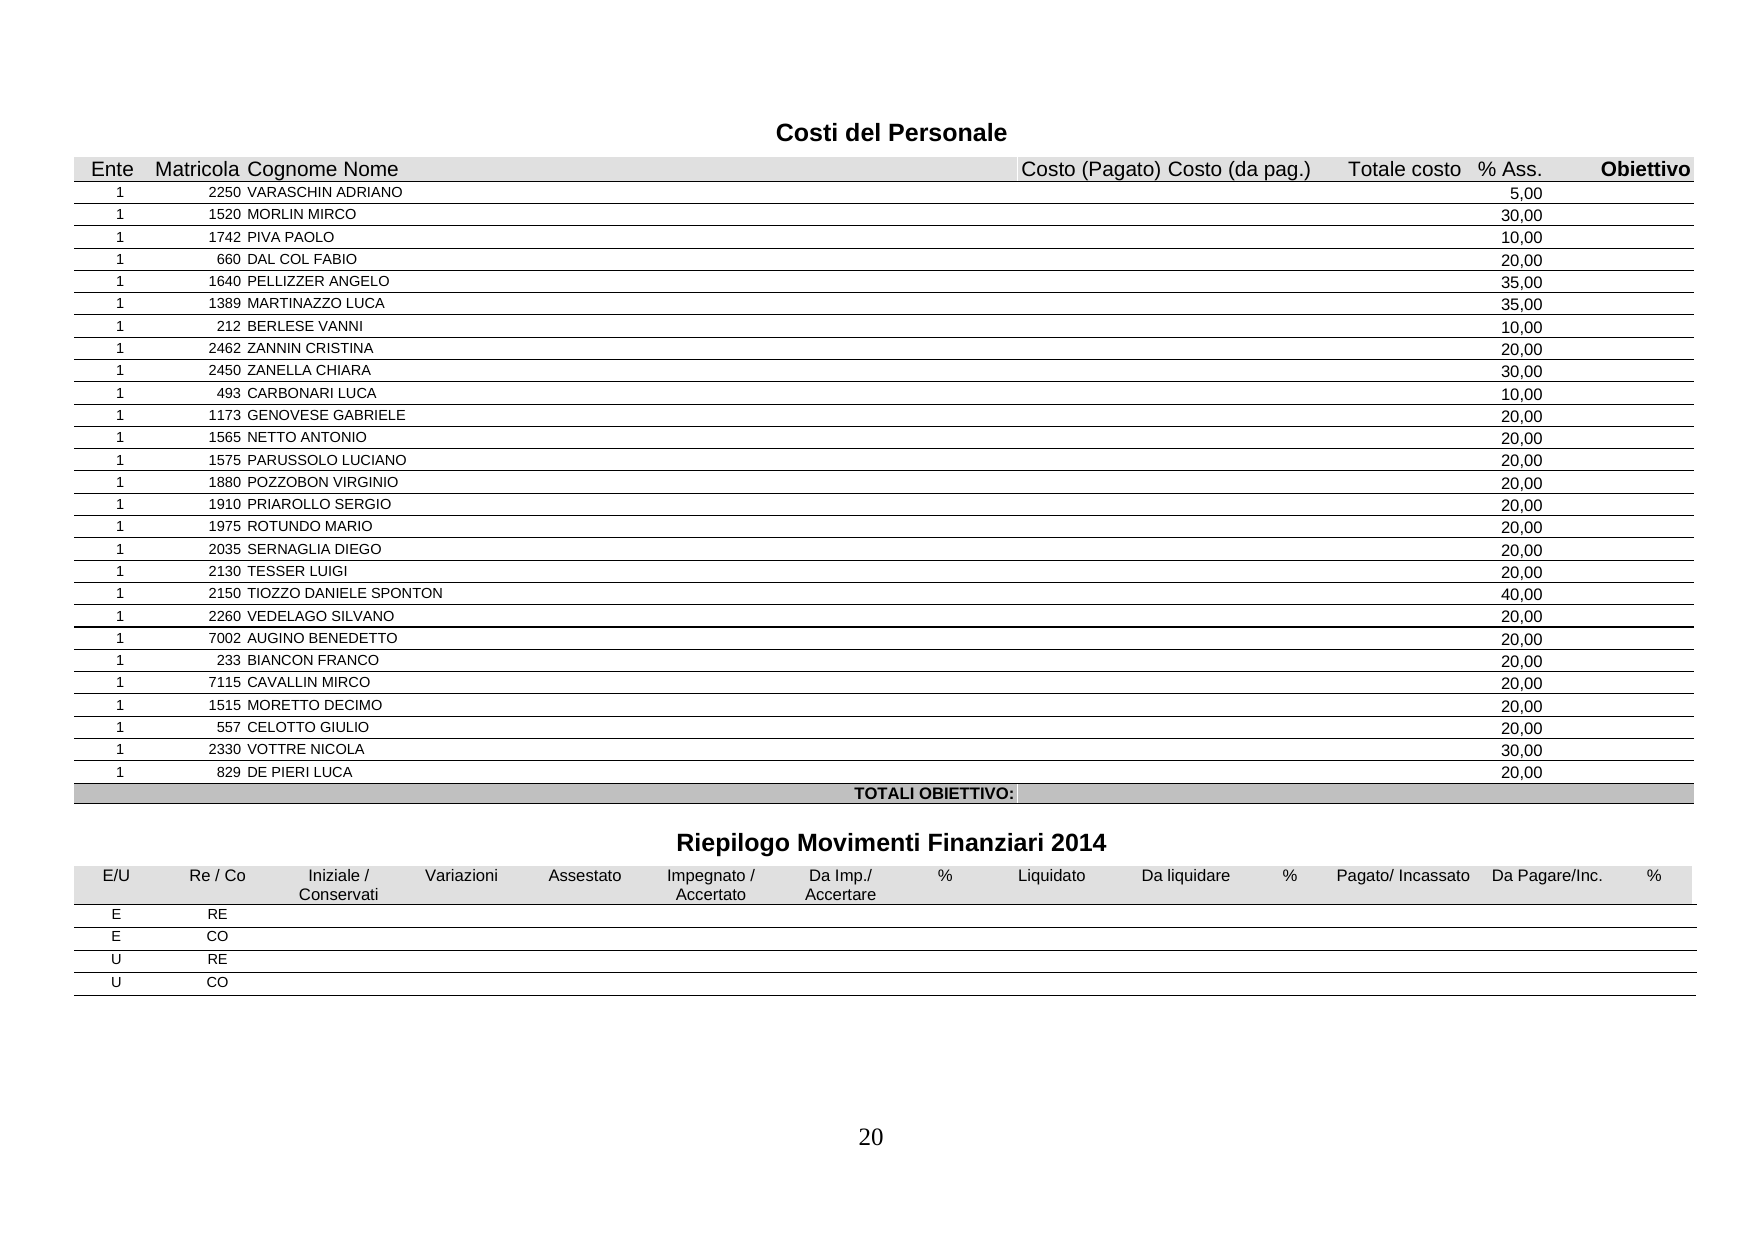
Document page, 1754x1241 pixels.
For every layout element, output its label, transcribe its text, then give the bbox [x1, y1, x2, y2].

table_cell 5,00 [1464, 182, 1546, 203]
table_header Matricola [150, 157, 244, 181]
table_cell 20,00 [1464, 650, 1546, 671]
table_cell 20,00 [1464, 471, 1546, 493]
table_cell [1546, 182, 1694, 203]
table_cell VOTTRE NICOLA [244, 739, 1017, 760]
table_cell [1164, 293, 1314, 314]
table_cell 1 [74, 694, 150, 716]
table_cell [1018, 494, 1164, 515]
table_header % Ass. [1464, 157, 1546, 181]
table_header % [1616, 866, 1692, 904]
table_header [983, 928, 1122, 945]
table_cell 1389 [150, 293, 244, 314]
table_header Re / Co [158, 866, 276, 904]
table_header [646, 973, 774, 990]
table_cell 1 [74, 405, 150, 426]
table_cell [1018, 516, 1164, 537]
table_cell [1018, 694, 1164, 716]
table_cell [1314, 405, 1464, 426]
table_cell E [74, 905, 158, 922]
table_header [1330, 973, 1481, 990]
table_cell [1314, 293, 1464, 314]
table_cell 493 [150, 382, 244, 403]
table_cell 1 [74, 605, 150, 626]
table_header CO [158, 928, 277, 945]
table_header U [74, 951, 158, 967]
table_cell [1546, 494, 1694, 515]
table_cell 20,00 [1464, 405, 1546, 426]
table_cell 30,00 [1464, 360, 1546, 381]
table_cell [1546, 538, 1694, 559]
table_cell 1 [74, 449, 150, 470]
table_header [402, 928, 524, 945]
table_cell [1314, 315, 1464, 337]
table_header E [74, 928, 158, 945]
table_cell [1018, 338, 1164, 359]
table_cell 10,00 [1464, 382, 1546, 403]
table_cell [1314, 561, 1464, 582]
table_cell [1164, 494, 1314, 515]
table_cell 1880 [150, 471, 244, 493]
table_cell CELOTTO GIULIO [244, 717, 1017, 738]
table_cell [1546, 427, 1694, 448]
table_cell [1546, 315, 1694, 337]
table_cell BIANCON FRANCO [244, 650, 1017, 671]
table_cell [1018, 271, 1164, 292]
table_cell [1314, 494, 1464, 515]
table_cell 1 [74, 561, 150, 582]
table_cell 20,00 [1464, 672, 1546, 693]
table_cell 7115 [150, 672, 244, 693]
table_cell [1164, 672, 1314, 693]
table_header [524, 973, 646, 990]
table_header [908, 951, 983, 967]
table_cell [1546, 739, 1694, 760]
table_header [524, 951, 646, 967]
table_cell 20,00 [1464, 249, 1546, 270]
table_cell [1164, 717, 1314, 738]
table_cell 1 [74, 271, 150, 292]
table_header [774, 928, 908, 945]
table_cell [1018, 761, 1164, 782]
table_cell [1018, 628, 1164, 649]
table_cell [1546, 405, 1694, 426]
table_header Ente [74, 157, 150, 181]
table_cell [1164, 449, 1314, 470]
table_cell 1 [74, 494, 150, 515]
table_header [646, 951, 774, 967]
table_cell [1546, 360, 1694, 381]
table_header [1481, 951, 1621, 967]
table_cell [1546, 694, 1694, 716]
table_cell [1314, 628, 1464, 649]
table_cell [1018, 449, 1164, 470]
table_cell [1314, 449, 1464, 470]
table_cell 10,00 [1464, 226, 1546, 247]
table_cell 1975 [150, 516, 244, 537]
table_cell [1251, 905, 1328, 922]
table_cell [1164, 561, 1314, 582]
table_cell [1314, 360, 1464, 381]
table_cell [522, 905, 643, 922]
table_cell [1546, 471, 1694, 493]
table_header [774, 973, 908, 990]
table_cell 1173 [150, 405, 244, 426]
table_cell [983, 905, 1121, 922]
table_cell PELLIZZER ANGELO [244, 271, 1017, 292]
table_cell [1314, 226, 1464, 247]
table_cell [1018, 784, 1164, 803]
table_cell [1546, 784, 1694, 803]
table_cell 1 [74, 717, 150, 738]
table_cell CAVALLIN MIRCO [244, 672, 1017, 693]
table_header [1253, 928, 1330, 945]
table_cell [1018, 650, 1164, 671]
table_cell NETTO ANTONIO [244, 427, 1017, 448]
table_cell 20,00 [1464, 628, 1546, 649]
table_header [983, 951, 1122, 967]
table_cell [1164, 182, 1314, 203]
table_cell 1 [74, 382, 150, 403]
table_cell 20,00 [1464, 605, 1546, 626]
table_cell [1164, 628, 1314, 649]
table_cell 1 [74, 516, 150, 537]
table_cell MORLIN MIRCO [244, 204, 1017, 225]
table_cell 2250 [150, 182, 244, 203]
table_cell 1 [74, 338, 150, 359]
table_cell [1164, 471, 1314, 493]
table_cell MORETTO DECIMO [244, 694, 1017, 716]
table_cell CARBONARI LUCA [244, 382, 1017, 403]
table_cell [1314, 427, 1464, 448]
table_cell [1314, 583, 1464, 604]
table_cell [1164, 405, 1314, 426]
table_cell RE [158, 905, 276, 922]
table_cell 1 [74, 739, 150, 760]
table_cell ROTUNDO MARIO [244, 516, 1017, 537]
table_cell 7002 [150, 628, 244, 649]
table_header [277, 951, 402, 967]
table_cell 1 [74, 226, 150, 247]
table_header [908, 928, 983, 945]
table_cell [1018, 583, 1164, 604]
table_cell [1546, 761, 1694, 782]
table_header CO [158, 973, 277, 990]
table_cell 20,00 [1464, 538, 1546, 559]
table_cell [1314, 761, 1464, 782]
table_cell 1 [74, 427, 150, 448]
table_cell 2260 [150, 605, 244, 626]
table_cell 20,00 [1464, 694, 1546, 716]
table_cell 1 [74, 471, 150, 493]
table_cell [401, 905, 522, 922]
table_cell [1464, 784, 1546, 803]
table_header [774, 951, 908, 967]
table_header % [1251, 866, 1328, 904]
table_header [1122, 951, 1253, 967]
table_cell 10,00 [1464, 315, 1546, 337]
table_cell [1018, 538, 1164, 559]
table_header Da liquidare [1121, 866, 1251, 904]
table_cell [1314, 471, 1464, 493]
table_cell 2150 [150, 583, 244, 604]
table_cell 1 [74, 761, 150, 782]
table_cell [1018, 427, 1164, 448]
table_cell 1 [74, 650, 150, 671]
table_cell [1018, 405, 1164, 426]
table_cell [1314, 516, 1464, 537]
table_cell 2450 [150, 360, 244, 381]
table_cell [1018, 717, 1164, 738]
table_cell GENOVESE GABRIELE [244, 405, 1017, 426]
table_cell [1546, 226, 1694, 247]
table_cell 40,00 [1464, 583, 1546, 604]
table_header [1122, 973, 1253, 990]
table_cell [1164, 650, 1314, 671]
table_cell [1164, 360, 1314, 381]
table_header [1692, 866, 1697, 904]
table_cell [1018, 672, 1164, 693]
table_cell DAL COL FABIO [244, 249, 1017, 270]
table_header [1330, 928, 1481, 945]
table_cell [1546, 583, 1694, 604]
table_cell VARASCHIN ADRIANO [244, 182, 1017, 203]
table_header Costo (Pagato) [1018, 157, 1164, 181]
table_cell [1314, 271, 1464, 292]
table_cell 1 [74, 315, 150, 337]
table_cell 1575 [150, 449, 244, 470]
table_header Costo (da pag.) [1164, 157, 1314, 181]
table_cell [1018, 204, 1164, 225]
table_cell 1 [74, 182, 150, 203]
table_cell [1546, 382, 1694, 403]
table_cell AUGINO BENEDETTO [244, 628, 1017, 649]
table_cell [1121, 905, 1251, 922]
table_cell 1742 [150, 226, 244, 247]
table_cell [1546, 449, 1694, 470]
table_cell [1018, 471, 1164, 493]
table_header Totale costo [1314, 157, 1464, 181]
table_cell [1164, 204, 1314, 225]
table_cell [1546, 561, 1694, 582]
table_cell 2035 [150, 538, 244, 559]
table_cell [1164, 516, 1314, 537]
table_cell [1018, 293, 1164, 314]
table_cell [1164, 315, 1314, 337]
text Costi del Personale [71, 118, 1712, 147]
table_cell [1616, 905, 1697, 922]
table_cell TIOZZO DANIELE SPONTON [244, 583, 1017, 604]
table_cell [1314, 204, 1464, 225]
table_header [1122, 928, 1253, 945]
table_header [524, 928, 646, 945]
table_cell [1546, 516, 1694, 537]
table_cell [1164, 382, 1314, 403]
table_cell TESSER LUIGI [244, 561, 1017, 582]
table_cell [1314, 338, 1464, 359]
table_cell 1 [74, 249, 150, 270]
table_cell [1314, 650, 1464, 671]
table_header [1253, 951, 1330, 967]
table_cell [1018, 249, 1164, 270]
table_cell [1018, 182, 1164, 203]
table_header [277, 928, 402, 945]
table_cell 20,00 [1464, 717, 1546, 738]
table_cell [1546, 605, 1694, 626]
table_cell [1314, 717, 1464, 738]
table_header [983, 973, 1122, 990]
table_cell [1314, 182, 1464, 203]
table_header U [74, 973, 158, 990]
table_cell 1 [74, 204, 150, 225]
table_header [402, 951, 524, 967]
table_header E/U [74, 866, 158, 904]
table_header [1621, 928, 1697, 945]
table_cell [1546, 249, 1694, 270]
table_cell [1164, 427, 1314, 448]
table_cell [1546, 204, 1694, 225]
table_cell 35,00 [1464, 271, 1546, 292]
table_cell [1164, 538, 1314, 559]
text Riepilogo Movimenti Finanziari 2014 [71, 828, 1712, 856]
table_cell 30,00 [1464, 739, 1546, 760]
table_cell 233 [150, 650, 244, 671]
table_cell 660 [150, 249, 244, 270]
table_cell 20,00 [1464, 761, 1546, 782]
table_header [1481, 973, 1621, 990]
table_cell 30,00 [1464, 204, 1546, 225]
table_header [1481, 928, 1621, 945]
table_cell 1640 [150, 271, 244, 292]
table_cell [276, 905, 401, 922]
table_cell [1018, 739, 1164, 760]
table_cell [1546, 338, 1694, 359]
table_header [1621, 973, 1697, 990]
table_cell [1546, 293, 1694, 314]
table_header RE [158, 951, 277, 967]
table_header [74, 996, 1696, 1001]
table_header Cognome Nome [244, 157, 1017, 181]
table_header [646, 928, 774, 945]
table_cell [1018, 226, 1164, 247]
table_cell SERNAGLIA DIEGO [244, 538, 1017, 559]
table_cell [1546, 672, 1694, 693]
table_cell TOTALI OBIETTIVO: [74, 784, 1017, 803]
table_cell 2462 [150, 338, 244, 359]
table_cell [1546, 271, 1694, 292]
table_cell 20,00 [1464, 494, 1546, 515]
table_cell [1164, 605, 1314, 626]
table_cell MARTINAZZO LUCA [244, 293, 1017, 314]
table_header Obiettivo [1546, 157, 1694, 181]
table_cell [1314, 382, 1464, 403]
table_cell [774, 905, 907, 922]
table_header Pagato/ Incassato [1328, 866, 1478, 904]
table_cell 1 [74, 628, 150, 649]
table_cell 1565 [150, 427, 244, 448]
table_header [1621, 951, 1697, 967]
table_cell 20,00 [1464, 561, 1546, 582]
table_cell BERLESE VANNI [244, 315, 1017, 337]
table_cell 1 [74, 360, 150, 381]
table_cell 1 [74, 672, 150, 693]
table_cell 1515 [150, 694, 244, 716]
table_cell [1018, 605, 1164, 626]
table_cell [1164, 338, 1314, 359]
table_cell ZANNIN CRISTINA [244, 338, 1017, 359]
table_header Assestato [522, 866, 648, 904]
table_cell [1314, 694, 1464, 716]
table_cell [1164, 694, 1314, 716]
table_cell [1314, 739, 1464, 760]
table_header [402, 973, 524, 990]
table_cell [1164, 226, 1314, 247]
table_cell POZZOBON VIRGINIO [244, 471, 1017, 493]
table_header Da Pagare/Inc. [1478, 866, 1616, 904]
table_cell 20,00 [1464, 516, 1546, 537]
table_header Liquidato [983, 866, 1121, 904]
table_cell [1314, 605, 1464, 626]
table_header Da Imp./ Accertare [774, 866, 907, 904]
table_cell [1164, 739, 1314, 760]
table_cell 20,00 [1464, 427, 1546, 448]
table_cell [907, 905, 983, 922]
table_cell [1478, 905, 1616, 922]
table_cell [1018, 561, 1164, 582]
table_cell PRIAROLLO SERGIO [244, 494, 1017, 515]
table_cell DE PIERI LUCA [244, 761, 1017, 782]
table_cell [1164, 271, 1314, 292]
table_cell 20,00 [1464, 449, 1546, 470]
table_cell [1546, 717, 1694, 738]
table_cell [1328, 905, 1478, 922]
table_cell [1018, 382, 1164, 403]
table_cell 829 [150, 761, 244, 782]
table_cell [1164, 249, 1314, 270]
table_cell 557 [150, 717, 244, 738]
table_cell [1018, 315, 1164, 337]
table_cell [1314, 672, 1464, 693]
table_cell [1164, 583, 1314, 604]
table_cell 1 [74, 583, 150, 604]
table_cell [1546, 628, 1694, 649]
table_cell 2330 [150, 739, 244, 760]
table_cell [643, 905, 774, 922]
table_cell PARUSSOLO LUCIANO [244, 449, 1017, 470]
table_header [1253, 973, 1330, 990]
table_header [908, 973, 983, 990]
table_header [277, 973, 402, 990]
table_cell [1314, 784, 1464, 803]
table_header Impegnato / Accertato [648, 866, 774, 904]
table_cell [1314, 249, 1464, 270]
table_cell [1314, 538, 1464, 559]
table_cell 35,00 [1464, 293, 1546, 314]
table_cell 20,00 [1464, 338, 1546, 359]
table_cell [1164, 761, 1314, 782]
table_cell ZANELLA CHIARA [244, 360, 1017, 381]
table_cell 2130 [150, 561, 244, 582]
table_cell 1520 [150, 204, 244, 225]
table_header Iniziale / Conservati [276, 866, 401, 904]
table_cell 1 [74, 538, 150, 559]
table_cell [1018, 360, 1164, 381]
table_cell 1910 [150, 494, 244, 515]
table_header Variazioni [401, 866, 522, 904]
table_cell 1 [74, 293, 150, 314]
table_cell 212 [150, 315, 244, 337]
table_cell [1164, 784, 1314, 803]
table_cell VEDELAGO SILVANO [244, 605, 1017, 626]
table_header [1330, 951, 1481, 967]
table_cell PIVA PAOLO [244, 226, 1017, 247]
table_cell [1546, 650, 1694, 671]
table_header % [907, 866, 983, 904]
